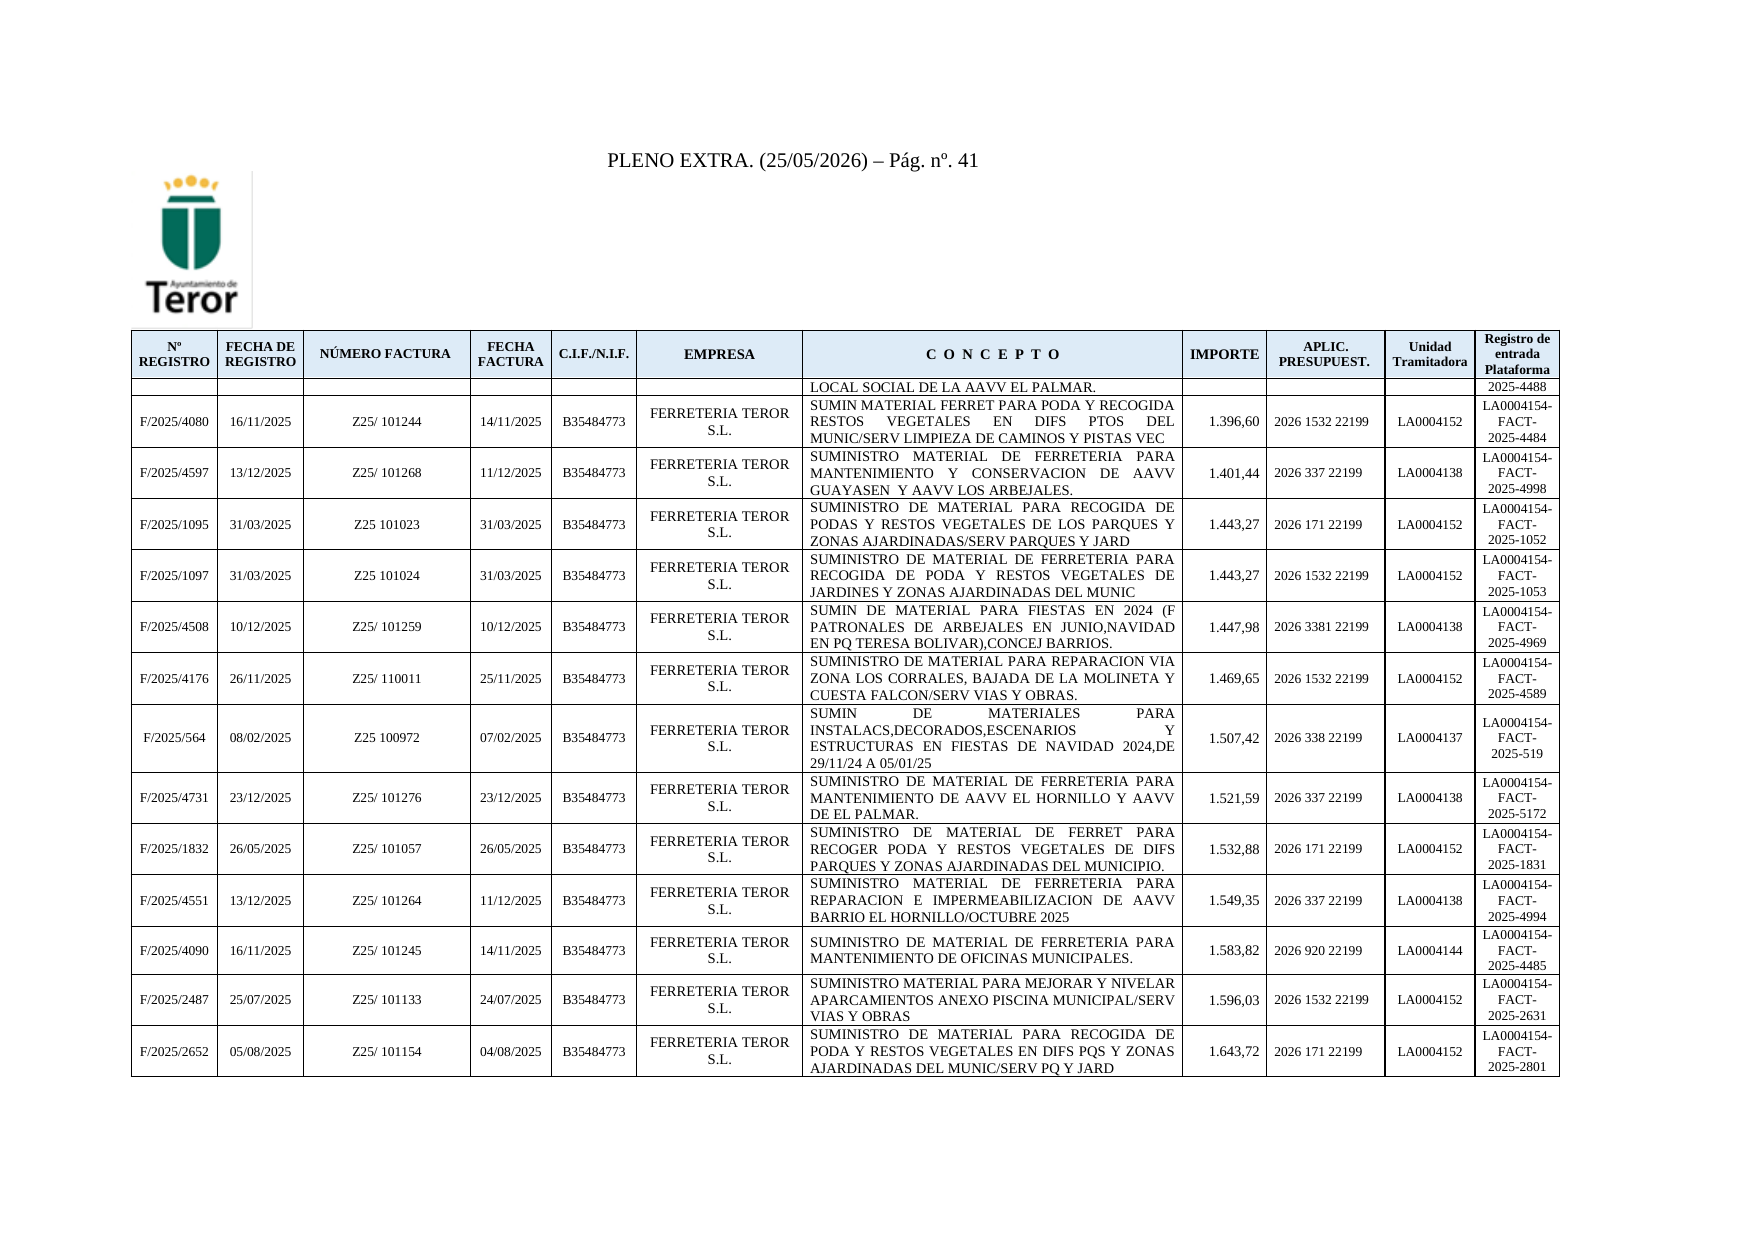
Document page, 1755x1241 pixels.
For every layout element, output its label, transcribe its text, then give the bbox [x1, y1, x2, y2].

table_cell SUMINISTRO DE MATERIAL PARA RECOGIDA DE PODAS Y RESTOS VEGETALES DE LOS PARQUES Y ZONAS AJARDINADAS/SERV PARQUES Y JARD [803, 499, 1182, 549]
table_cell 05/08/2025 [218, 1026, 303, 1076]
table_cell F/2025/564 [132, 705, 217, 772]
table_cell 2026 171 22199 [1267, 499, 1384, 549]
table_cell FERRETERIA TEROR S.L. [637, 499, 802, 549]
table_cell 2025-4488 [1476, 379, 1559, 395]
table_cell F/2025/1095 [132, 499, 217, 549]
table_cell 1.507,42 [1183, 705, 1266, 772]
table_cell SUMINISTRO DE MATERIAL DE FERRETERIA PARA MANTENIMIENTO DE OFICINAS MUNICIPALES. [803, 927, 1182, 973]
table_cell FERRETERIA TEROR S.L. [637, 602, 802, 652]
table_cell 2026 337 22199 [1267, 448, 1384, 498]
table_cell 2026 3381 22199 [1267, 602, 1384, 652]
table_cell 11/12/2025 [471, 448, 551, 498]
table_cell LA0004154-FACT-2025-4485 [1476, 927, 1559, 973]
table_cell B35484773 [552, 1026, 636, 1076]
table_cell [304, 379, 470, 395]
table_cell 2026 337 22199 [1267, 875, 1384, 926]
table_header C O N C E P T O [803, 331, 1182, 377]
table_cell 24/07/2025 [471, 975, 551, 1025]
table_cell 25/07/2025 [218, 975, 303, 1025]
table_cell LA0004154-FACT-2025-1831 [1476, 824, 1559, 874]
table_cell F/2025/4090 [132, 927, 217, 973]
table_cell Z25/ 101244 [304, 396, 470, 447]
table_cell LA0004154-FACT-2025-2801 [1476, 1026, 1559, 1076]
table_cell LA0004152 [1386, 499, 1474, 549]
table_cell 23/12/2025 [471, 773, 551, 823]
table_cell [132, 379, 217, 395]
table_cell [471, 379, 551, 395]
table_cell 1.521,59 [1183, 773, 1266, 823]
table_cell LA0004152 [1386, 653, 1474, 703]
table_cell 2026 171 22199 [1267, 824, 1384, 874]
table_cell LA0004154-FACT-2025-4969 [1476, 602, 1559, 652]
table_cell LA0004154-FACT-2025-4998 [1476, 448, 1559, 498]
table_cell 13/12/2025 [218, 448, 303, 498]
table_cell SUMINISTRO DE MATERIAL DE FERRETERIA PARA RECOGIDA DE PODA Y RESTOS VEGETALES DE JARDINES Y ZONAS AJARDINADAS DEL MUNIC [803, 550, 1182, 601]
table_cell F/2025/2487 [132, 975, 217, 1025]
table_cell LA0004154-FACT-2025-519 [1476, 705, 1559, 772]
table_cell F/2025/1832 [132, 824, 217, 874]
table_cell B35484773 [552, 773, 636, 823]
table_cell Z25/ 101245 [304, 927, 470, 973]
table_cell 2026 1532 22199 [1267, 550, 1384, 601]
table_cell LA0004154-FACT-2025-2631 [1476, 975, 1559, 1025]
table_cell F/2025/4551 [132, 875, 217, 926]
table_cell Z25 101024 [304, 550, 470, 601]
table_cell 16/11/2025 [218, 396, 303, 447]
table_cell B35484773 [552, 602, 636, 652]
table_cell FERRETERIA TEROR S.L. [637, 824, 802, 874]
table_cell Z25/ 101276 [304, 773, 470, 823]
table_cell 04/08/2025 [471, 1026, 551, 1076]
table_cell Z25/ 101154 [304, 1026, 470, 1076]
table_cell LOCAL SOCIAL DE LA AAVV EL PALMAR. [803, 379, 1182, 395]
table_cell FERRETERIA TEROR S.L. [637, 875, 802, 926]
table_cell LA0004154-FACT-2025-1053 [1476, 550, 1559, 601]
table_cell 2026 171 22199 [1267, 1026, 1384, 1076]
table_cell 08/02/2025 [218, 705, 303, 772]
table_cell SUMIN DE MATERIAL PARA FIESTAS EN 2024 (F PATRONALES DE ARBEJALES EN JUNIO,NAVIDAD EN PQ TERESA BOLIVAR),CONCEJ BARRIOS. [803, 602, 1182, 652]
table_header APLIC. PRESUPUEST. [1267, 331, 1384, 377]
table_cell 23/12/2025 [218, 773, 303, 823]
table_cell SUMIN MATERIAL FERRET PARA PODA Y RECOGIDA RESTOS VEGETALES EN DIFS PTOS DEL MUNIC/SERV LIMPIEZA DE CAMINOS Y PISTAS VEC [803, 396, 1182, 447]
table_cell [637, 379, 802, 395]
table_cell 26/05/2025 [471, 824, 551, 874]
table_cell [218, 379, 303, 395]
table_header IMPORTE [1183, 331, 1266, 377]
table_cell 1.447,98 [1183, 602, 1266, 652]
table_cell LA0004154-FACT-2025-5172 [1476, 773, 1559, 823]
table_cell B35484773 [552, 396, 636, 447]
table_cell F/2025/1097 [132, 550, 217, 601]
table_header Nº REGISTRO [132, 331, 217, 377]
table_cell 2026 1532 22199 [1267, 396, 1384, 447]
table_cell 31/03/2025 [471, 499, 551, 549]
table_cell LA0004144 [1386, 927, 1474, 973]
table_cell SUMINISTRO DE MATERIAL PARA RECOGIDA DE PODA Y RESTOS VEGETALES EN DIFS PQS Y ZONAS AJARDINADAS DEL MUNIC/SERV PQ Y JARD [803, 1026, 1182, 1076]
table_cell LA0004152 [1386, 396, 1474, 447]
table_cell B35484773 [552, 875, 636, 926]
table_header Registro de entrada Plataforma [1476, 331, 1559, 377]
table_cell Z25/ 101259 [304, 602, 470, 652]
table_header Unidad Tramitadora [1386, 331, 1474, 377]
table_cell 14/11/2025 [471, 396, 551, 447]
table_cell Z25 100972 [304, 705, 470, 772]
table_header FECHA FACTURA [471, 331, 551, 377]
table_cell 2026 1532 22199 [1267, 975, 1384, 1025]
table_cell B35484773 [552, 927, 636, 973]
table_cell FERRETERIA TEROR S.L. [637, 550, 802, 601]
table_cell 16/11/2025 [218, 927, 303, 973]
table_cell Z25/ 101057 [304, 824, 470, 874]
table_cell B35484773 [552, 448, 636, 498]
table_cell SUMINISTRO DE MATERIAL PARA REPARACION VIA ZONA LOS CORRALES, BAJADA DE LA MOLINETA Y CUESTA FALCON/SERV VIAS Y OBRAS. [803, 653, 1182, 703]
table_cell B35484773 [552, 975, 636, 1025]
table_cell [1183, 379, 1266, 395]
table_cell LA0004152 [1386, 550, 1474, 601]
table_cell 07/02/2025 [471, 705, 551, 772]
table_cell 1.643,72 [1183, 1026, 1266, 1076]
table_cell LA0004152 [1386, 1026, 1474, 1076]
table_cell FERRETERIA TEROR S.L. [637, 653, 802, 703]
table_cell [1386, 379, 1474, 395]
table_cell 10/12/2025 [218, 602, 303, 652]
table_cell F/2025/2652 [132, 1026, 217, 1076]
table_cell Z25/ 101268 [304, 448, 470, 498]
table_cell LA0004154-FACT-2025-1052 [1476, 499, 1559, 549]
table_cell LA0004154-FACT-2025-4589 [1476, 653, 1559, 703]
table_header EMPRESA [637, 331, 802, 377]
table_cell FERRETERIA TEROR S.L. [637, 1026, 802, 1076]
table_cell [1267, 379, 1384, 395]
table_cell F/2025/4508 [132, 602, 217, 652]
table_cell FERRETERIA TEROR S.L. [637, 705, 802, 772]
table_cell LA0004152 [1386, 824, 1474, 874]
table_cell LA0004138 [1386, 773, 1474, 823]
table_cell LA0004138 [1386, 602, 1474, 652]
table_cell 10/12/2025 [471, 602, 551, 652]
table_cell 1.549,35 [1183, 875, 1266, 926]
table_cell Z25 101023 [304, 499, 470, 549]
table_cell 25/11/2025 [471, 653, 551, 703]
table_cell Z25/ 101133 [304, 975, 470, 1025]
table_cell B35484773 [552, 705, 636, 772]
table_cell F/2025/4597 [132, 448, 217, 498]
table_cell F/2025/4176 [132, 653, 217, 703]
table_cell 1.396,60 [1183, 396, 1266, 447]
table_cell 26/05/2025 [218, 824, 303, 874]
table_cell [552, 379, 636, 395]
table_cell 31/03/2025 [218, 499, 303, 549]
table_cell 31/03/2025 [218, 550, 303, 601]
table_header FECHA DE REGISTRO [218, 331, 303, 377]
table_cell 1.532,88 [1183, 824, 1266, 874]
table_cell 2026 338 22199 [1267, 705, 1384, 772]
table_cell SUMIN DE MATERIALES PARA INSTALACS,DECORADOS,ESCENARIOS Y ESTRUCTURAS EN FIESTAS DE NAVIDAD 2024,DE 29/11/24 A 05/01/25 [803, 705, 1182, 772]
table_cell 11/12/2025 [471, 875, 551, 926]
table_cell LA0004137 [1386, 705, 1474, 772]
table_header C.I.F./N.I.F. [552, 331, 636, 377]
table_cell SUMINISTRO MATERIAL PARA MEJORAR Y NIVELAR APARCAMIENTOS ANEXO PISCINA MUNICIPAL/SERV VIAS Y OBRAS [803, 975, 1182, 1025]
table_cell LA0004154-FACT-2025-4994 [1476, 875, 1559, 926]
table_cell FERRETERIA TEROR S.L. [637, 448, 802, 498]
table_cell LA0004154-FACT-2025-4484 [1476, 396, 1559, 447]
table_cell SUMINISTRO DE MATERIAL DE FERRETERIA PARA MANTENIMIENTO DE AAVV EL HORNILLO Y AAVV DE EL PALMAR. [803, 773, 1182, 823]
table_cell SUMINISTRO MATERIAL DE FERRETERIA PARA MANTENIMIENTO Y CONSERVACION DE AAVV GUAYASEN Y AAVV LOS ARBEJALES. [803, 448, 1182, 498]
table_cell LA0004138 [1386, 875, 1474, 926]
table_cell B35484773 [552, 653, 636, 703]
table_cell SUMINISTRO DE MATERIAL DE FERRET PARA RECOGER PODA Y RESTOS VEGETALES DE DIFS PARQUES Y ZONAS AJARDINADAS DEL MUNICIPIO. [803, 824, 1182, 874]
table_cell F/2025/4731 [132, 773, 217, 823]
table_cell 2026 920 22199 [1267, 927, 1384, 973]
table_cell 31/03/2025 [471, 550, 551, 601]
table_cell 1.443,27 [1183, 499, 1266, 549]
table_cell 2026 1532 22199 [1267, 653, 1384, 703]
table_cell FERRETERIA TEROR S.L. [637, 396, 802, 447]
table_cell 1.401,44 [1183, 448, 1266, 498]
table_cell FERRETERIA TEROR S.L. [637, 975, 802, 1025]
table_cell 26/11/2025 [218, 653, 303, 703]
table_cell B35484773 [552, 550, 636, 601]
table_header NÚMERO FACTURA [304, 331, 470, 377]
table_cell FERRETERIA TEROR S.L. [637, 927, 802, 973]
table_cell B35484773 [552, 824, 636, 874]
table_cell LA0004138 [1386, 448, 1474, 498]
table_cell Z25/ 110011 [304, 653, 470, 703]
table_cell 1.583,82 [1183, 927, 1266, 973]
table_cell B35484773 [552, 499, 636, 549]
table_cell FERRETERIA TEROR S.L. [637, 773, 802, 823]
table_cell 14/11/2025 [471, 927, 551, 973]
table_cell LA0004152 [1386, 975, 1474, 1025]
table_cell 13/12/2025 [218, 875, 303, 926]
table_cell 2026 337 22199 [1267, 773, 1384, 823]
table_cell 1.469,65 [1183, 653, 1266, 703]
table_cell SUMINISTRO MATERIAL DE FERRETERIA PARA REPARACION E IMPERMEABILIZACION DE AAVV BARRIO EL HORNILLO/OCTUBRE 2025 [803, 875, 1182, 926]
table_cell F/2025/4080 [132, 396, 217, 447]
table_cell Z25/ 101264 [304, 875, 470, 926]
table_cell 1.596,03 [1183, 975, 1266, 1025]
table_cell 1.443,27 [1183, 550, 1266, 601]
